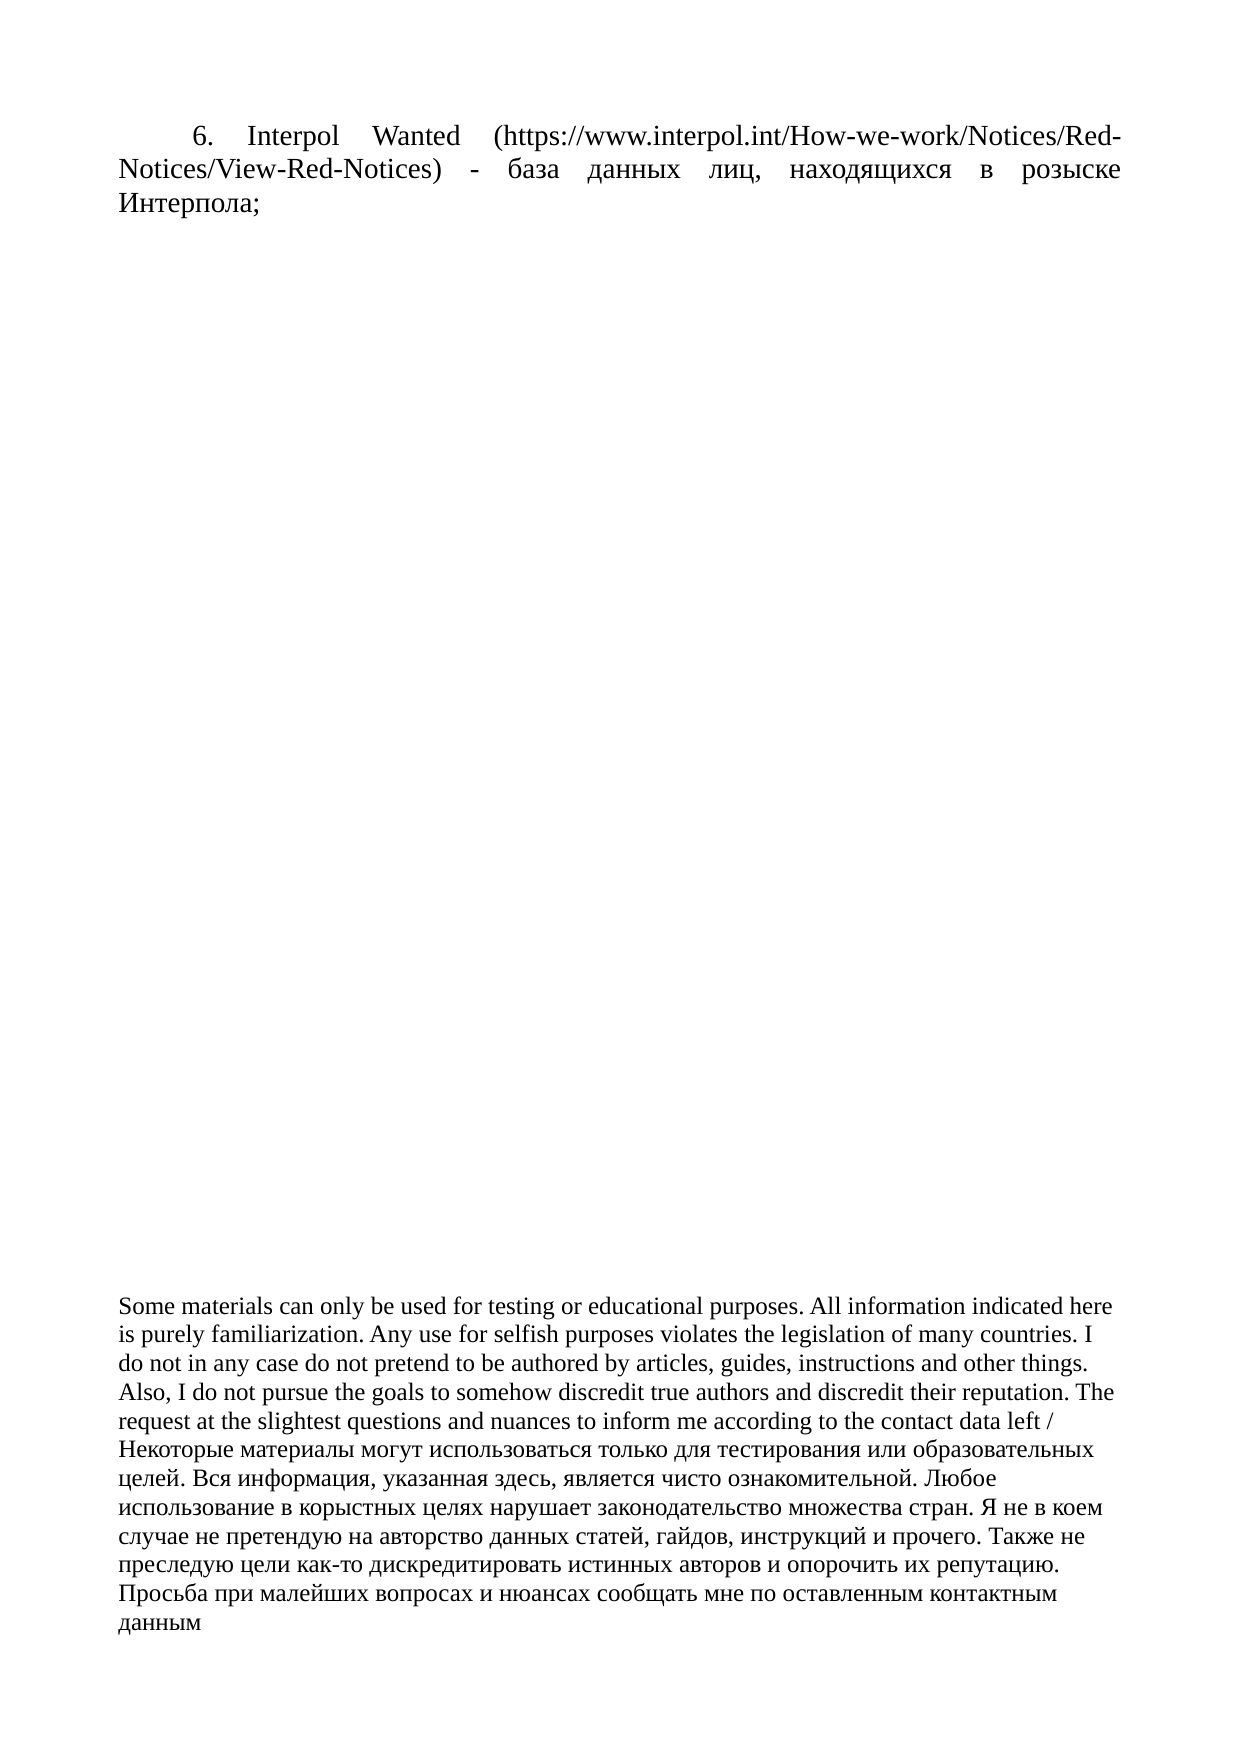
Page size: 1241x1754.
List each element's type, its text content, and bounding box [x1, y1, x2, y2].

text 6. Interpol Wanted (https://www.interpol.int/How-we-work/Notices/Red-Notices/View-Red-Notices) - база данных лиц, находящихся в розыске Интерпола; [118, 118, 1122, 219]
